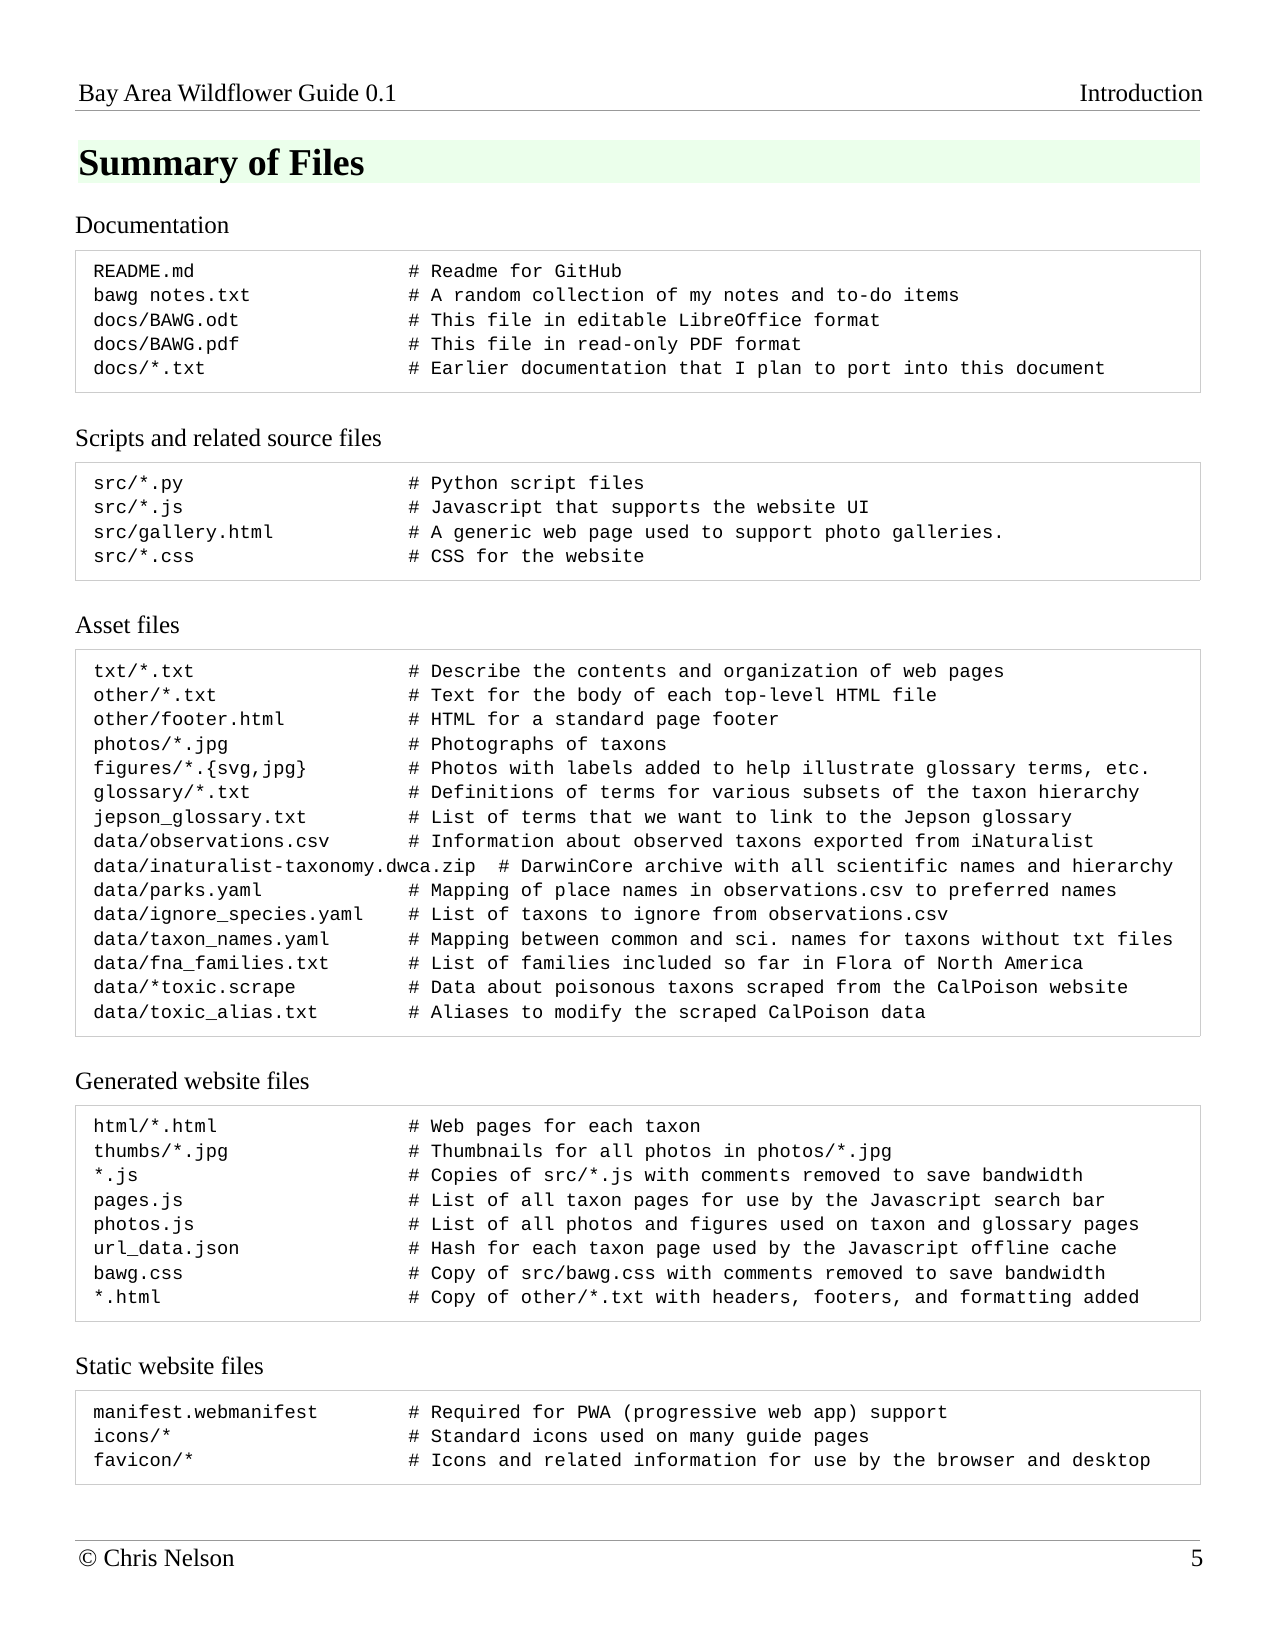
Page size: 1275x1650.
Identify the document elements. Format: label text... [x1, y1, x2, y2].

text data/inaturalist-taxonomy.dwca.zip # DarwinCore archive with all scientific names and hierarchy data/parks.yaml # Mapping of place names in observations.csv to preferred names data/ignore_species.yaml # List of taxons to ignore from observations.csv data/taxon_names.yaml # Mapping between common and sci. names for taxons without txt files [76, 844, 1200, 942]
text docs/BAWG.pdf # This file in read-only PDF format docs/*.txt # Earlier documentation that I plan to port into this document [76, 323, 1200, 392]
text README.md # Readme for GitHub bawg notes.txt # A random collection of my notes and to-do items docs/BAWG.odt # This file in editable LibreOffice format [76, 251, 1200, 323]
text html/*.html # Web pages for each taxon thumbs/*.jpg # Thumbnails for all photos in photos/*.jpg *.js # Copies of src/*.js with comments removed to save bandwidth pages.js # List of all taxon pages for use by the Javascript search bar [76, 1106, 1200, 1203]
text src/*.css # CSS for the website [76, 535, 1200, 580]
subtitle Summary of Files [78, 140, 1200, 183]
text Static website files [75, 1351, 1200, 1380]
text src/*.py # Python script files src/*.js # Javascript that supports the website UI src/gallery.html # A generic web page used to support photo galleries. [76, 463, 1200, 535]
text Generated website files [75, 1066, 1200, 1095]
text glossary/*.txt # Definitions of terms for various subsets of the taxon hierarchy jepson_glossary.txt # List of terms that we want to link to the Jepson glossary data/observations.csv # Information about observed taxons exported from iNaturalist [76, 771, 1200, 844]
text Asset files [75, 610, 1200, 639]
text photos.js # List of all photos and figures used on taxon and glossary pages url_data.json # Hash for each taxon page used by the Javascript offline cache bawg.css # Copy of src/bawg.css with comments removed to save bandwidth *.html # Copy of other/*.txt with headers, footers, and formatting added [76, 1203, 1200, 1321]
text txt/*.txt # Describe the contents and organization of web pages other/*.txt # Text for the body of each top-level HTML file other/footer.html # HTML for a standard page footer photos/*.jpg # Photographs of taxons figures/*.{svg,jpg} # Photos with labels added to help illustrate glossary terms, etc. [76, 650, 1200, 771]
text data/fna_families.txt # List of families included so far in Flora of North America data/*toxic.scrape # Data about poisonous taxons scraped from the CalPoison website data/toxic_alias.txt # Aliases to modify the scraped CalPoison data [76, 942, 1200, 1036]
text Documentation [75, 211, 1200, 239]
text Scripts and related source files [75, 423, 1200, 451]
text manifest.webmanifest # Required for PWA (progressive web app) support icons/* # Standard icons used on many guide pages favicon/* # Icons and related information for use by the browser and desktop [76, 1391, 1200, 1484]
